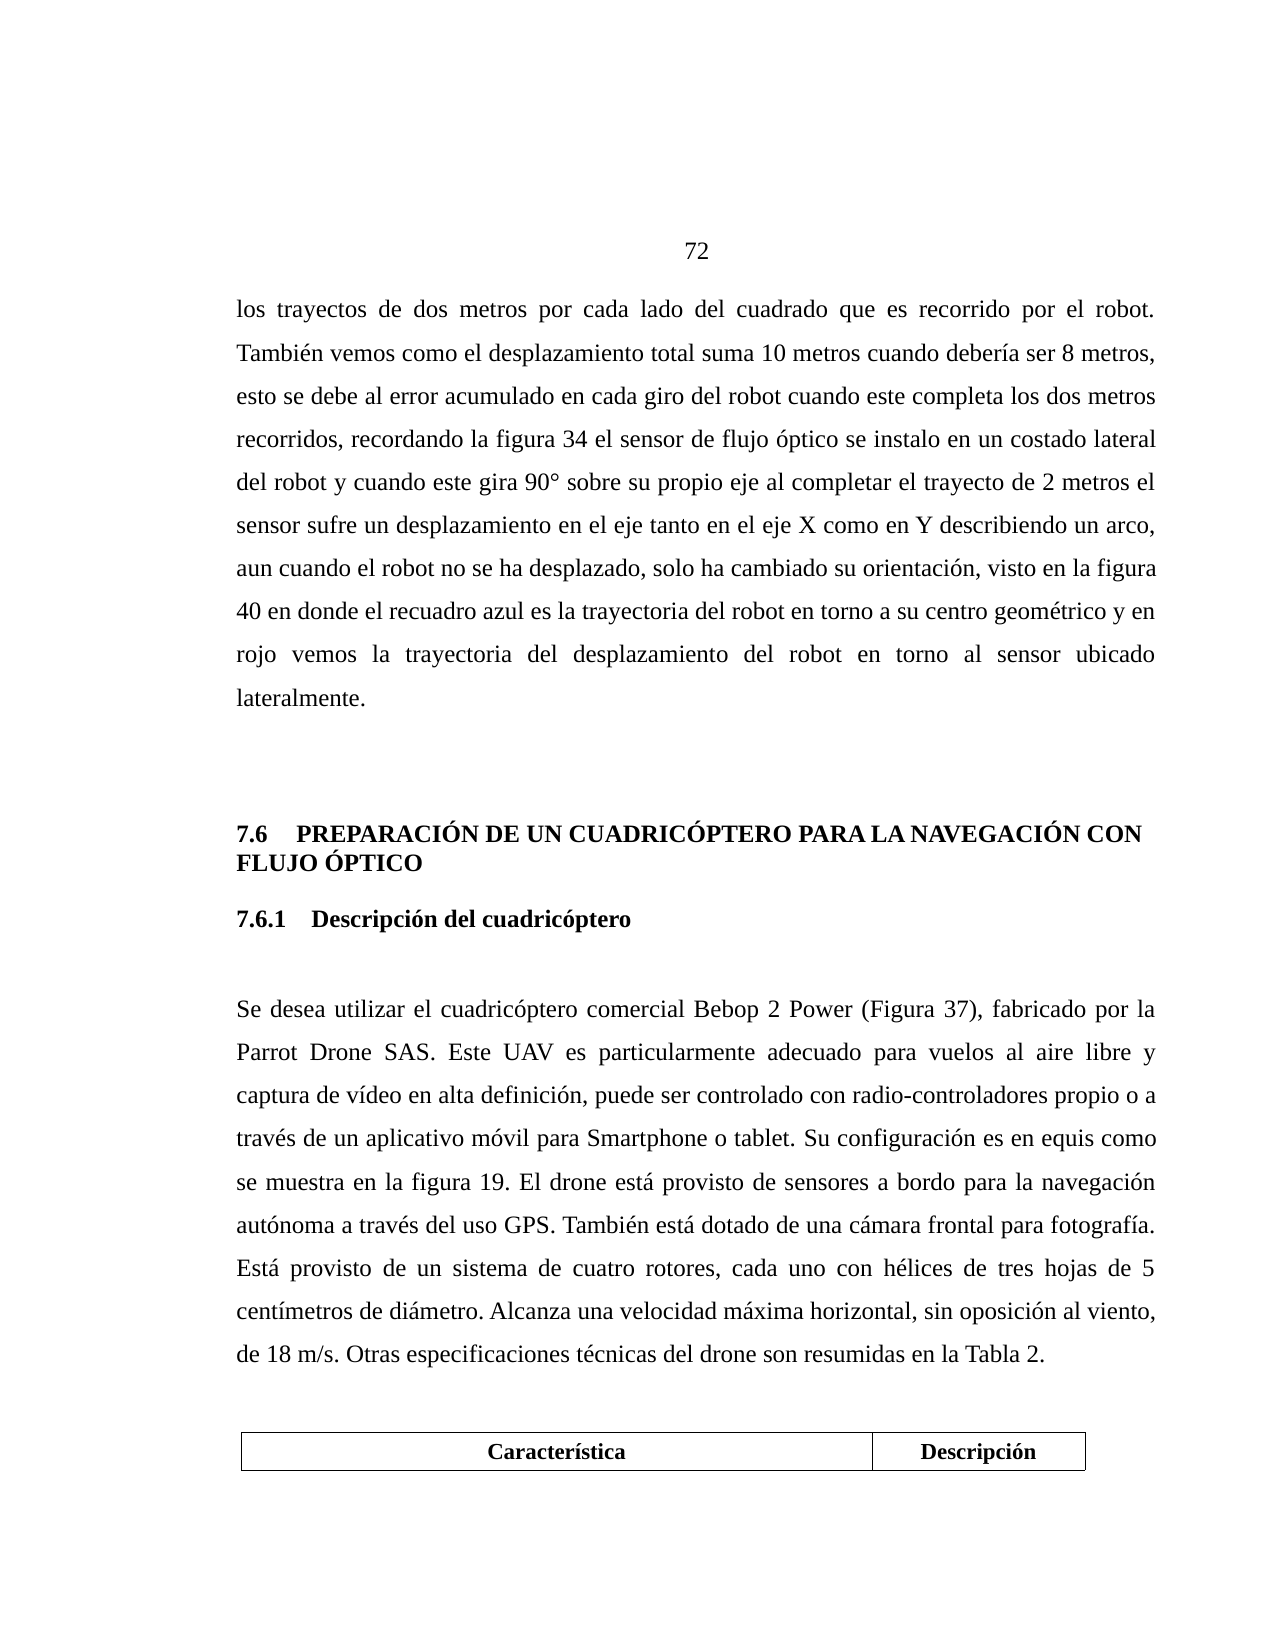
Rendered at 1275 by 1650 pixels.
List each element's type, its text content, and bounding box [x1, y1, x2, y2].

subtitle PREPARACIÓN DE UN CUADRICÓPTERO PARA LA NAVEGACIÓN CON FLUJO ÓPTICO [236, 819, 1157, 877]
text los trayectos de dos metros por cada lado del cuadrado que es recorrido por el robot. También vemos como el desplazamiento total suma 10 metros cuando debería ser 8 metros, esto se debe al error acumulado en cada giro del robot cuando este completa los dos metros recorridos, recordando la figura 34 el sensor de flujo óptico se instalo en un costado lateral del robot y cuando este gira 90° sobre su propio eje al completar el trayecto de 2 metros el sensor sufre un desplazamiento en el eje tanto en el eje X como en Y describiendo un arco, aun cuando el robot no se ha desplazado, solo ha cambiado su orientación, visto en la figura 40 en donde el recuadro azul es la trayectoria del robot en torno a su centro geométrico y en rojo vemos la trayectoria del desplazamiento del robot en torno al sensor ubicado lateralmente. [236, 294, 1157, 711]
text Se desea utilizar el cuadricóptero comercial Bebop 2 Power (Figura 37), fabricado por la Parrot Drone SAS. Este UAV es particularmente adecuado para vuelos al aire libre y captura de vídeo en alta definición, puede ser controlado con radio-controladores propio o a través de un aplicativo móvil para Smartphone o tablet. Su configuración es en equis como se muestra en la figura 19. El drone está provisto de sensores a bordo para la navegación autónoma a través del uso GPS. También está dotado de una cámara frontal para fotografía. Está provisto de un sistema de cuatro rotores, cada uno con hélices de tres hojas de 5 centímetros de diámetro. Alcanza una velocidad máxima horizontal, sin oposición al viento, de 18 m/s. Otras especificaciones técnicas del drone son resumidas en la Tabla 2. [236, 994, 1157, 1368]
subtitle Descripción del cuadricóptero [236, 904, 1157, 933]
table_header Descripción [873, 1433, 1085, 1470]
table_header Característica [242, 1433, 872, 1470]
